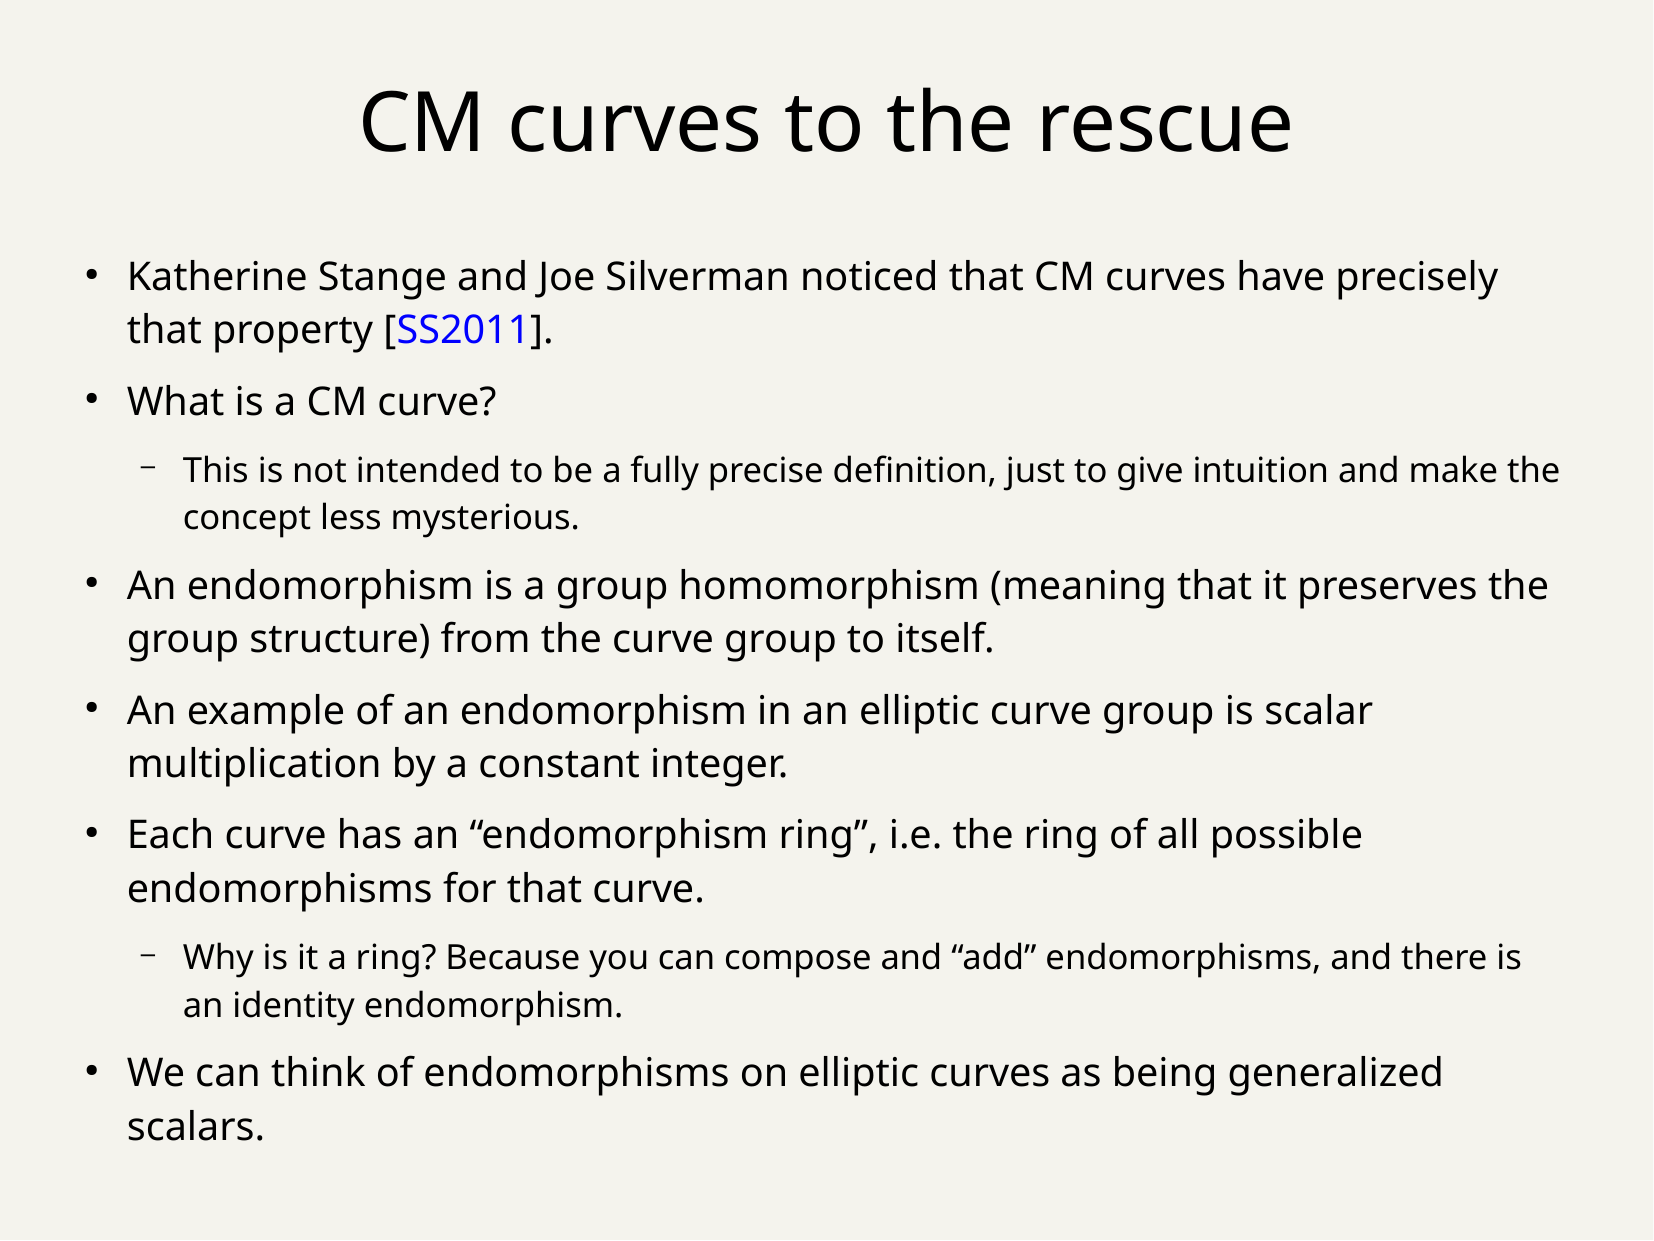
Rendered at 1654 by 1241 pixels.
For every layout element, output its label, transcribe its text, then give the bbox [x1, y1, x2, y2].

list Katherine Stange and Joe Silverman noticed that CM curves have precisely that property [SS2011]. What is a CM curve? This is not intended to be a fully precise definition, just to give intuition and make the concept less mysterious. An endomorphism is a group homomorphism (meaning that it preserves the group structure) from the curve group to itself. An example of an endomorphism in an elliptic curve group is scalar multiplication by a constant integer. Each curve has an “endomorphism ring”, i.e. the ring of all possible endomorphisms for that curve. Why is it a ring? Because you can compose and “add” endomorphisms, and there is an identity endomorphism. We can think of endomorphisms on elliptic curves as being generalized scalars. [70, 248, 1571, 1158]
title CM curves to the rescue [82, 49, 1571, 189]
